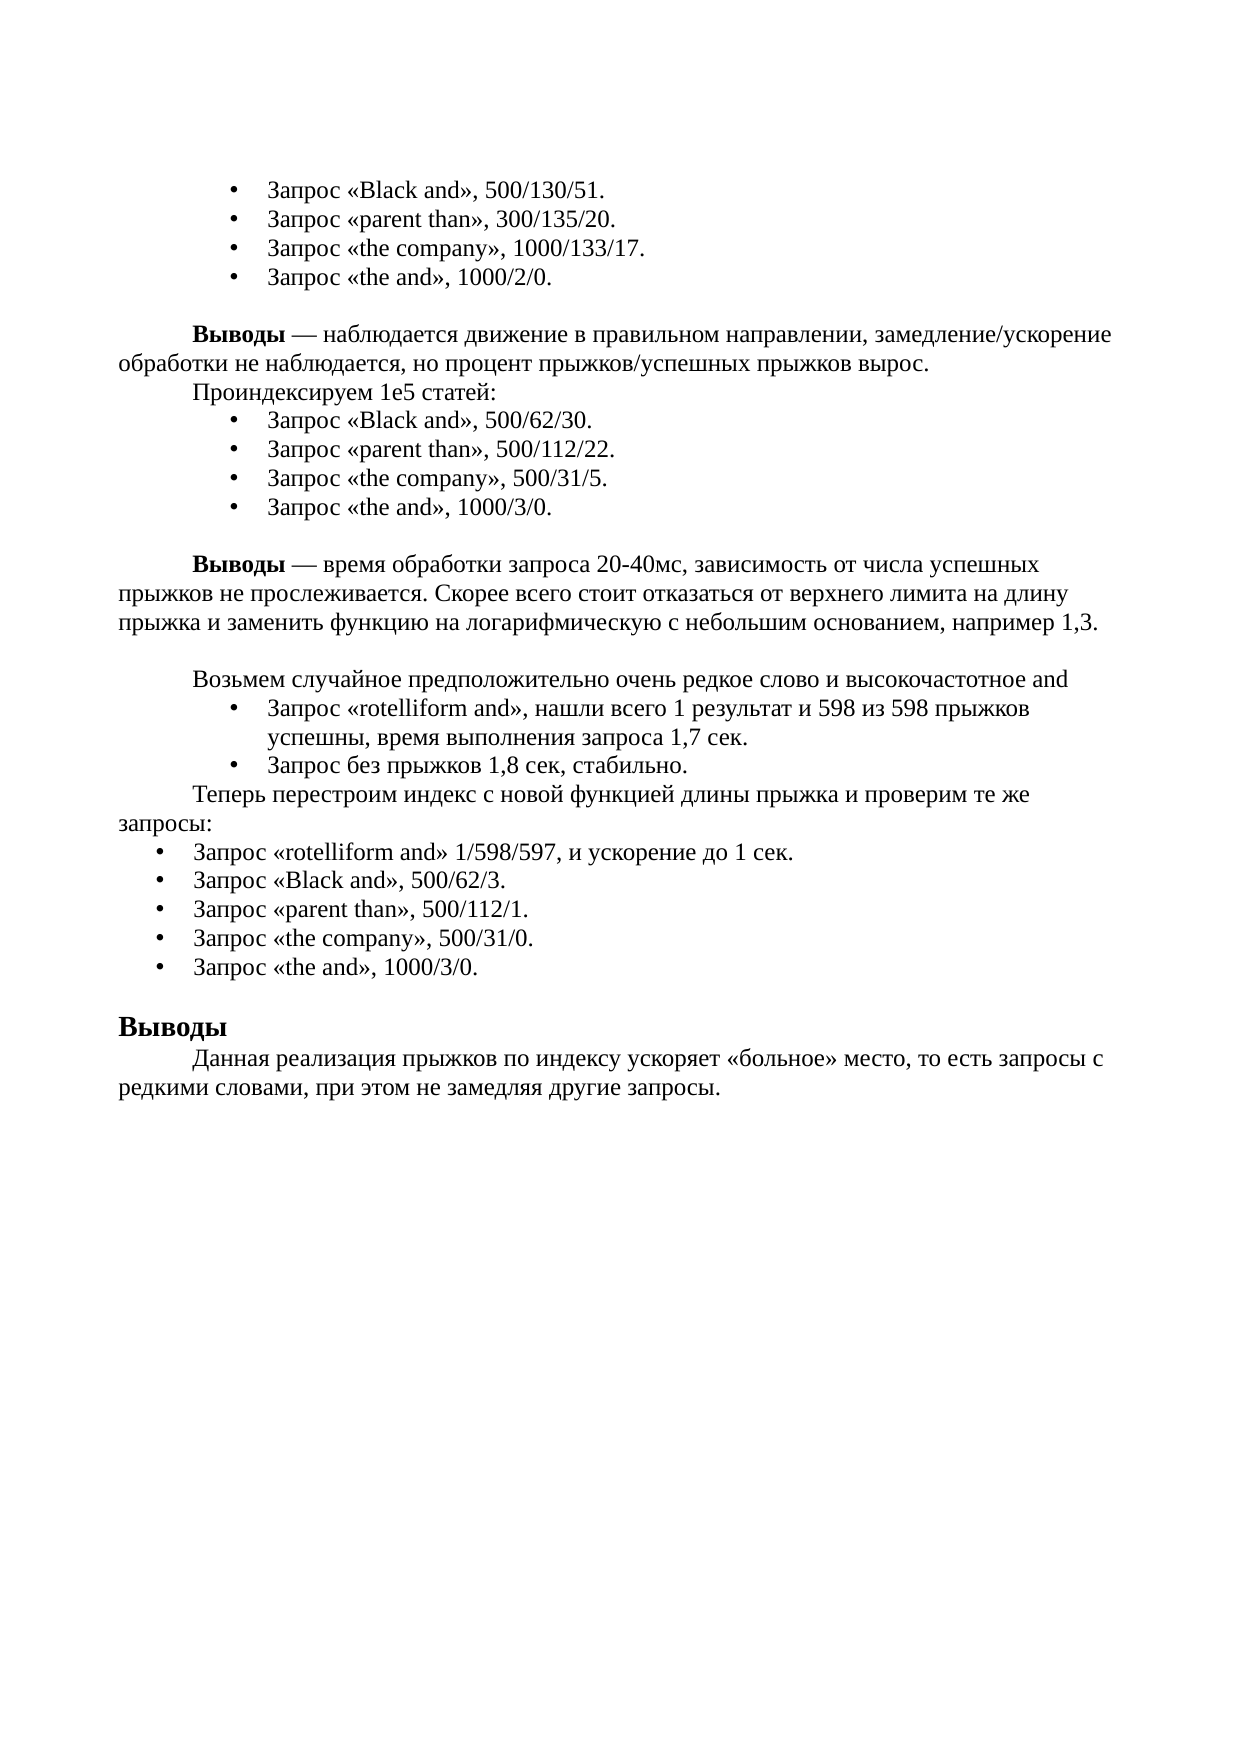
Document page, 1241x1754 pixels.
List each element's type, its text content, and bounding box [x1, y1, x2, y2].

list Запрос «Black and», 500/62/30. [229, 406, 1122, 434]
list Запрос без прыжков 1,8 сек, стабильно. [229, 751, 1122, 779]
list Запрос «parent than», 500/112/1. [156, 894, 1122, 923]
text Возьмем случайное предположительно очень редкое слово и высокочастотное and [118, 664, 1122, 693]
text Выводы — время обработки запроса 20-40мс, зависимость от числа успешных прыжков не прослеживается. Скорее всего стоит отказаться от верхнего лимита на длину прыжка и заменить функцию на логарифмическую с небольшим основанием, например 1,3. [118, 549, 1122, 636]
text Данная реализация прыжков по индексу ускоряет «больное» место, то есть запросы с редкими словами, при этом не замедляя другие запросы. [118, 1043, 1122, 1100]
text Выводы [118, 1009, 1122, 1043]
list Запрос «parent than», 300/135/20. [229, 204, 1122, 233]
text Выводы — наблюдается движение в правильном направлении, замедление/ускорение обработки не наблюдается, но процент прыжков/успешных прыжков вырос. [118, 319, 1122, 377]
list Запрос «rotelliform and» 1/598/597, и ускорение до 1 сек. [156, 837, 1122, 866]
text Теперь перестроим индекс с новой функцией длины прыжка и проверим те же запросы: [118, 779, 1122, 837]
list Запрос «the company», 500/31/0. [156, 923, 1122, 952]
text Проиндексируем 1е5 статей: [118, 377, 1122, 406]
list Запрос «the company», 1000/133/17. [229, 233, 1122, 262]
list Запрос «Black and», 500/62/3. [156, 866, 1122, 894]
list Запрос «the and», 1000/3/0. [229, 492, 1122, 521]
list Запрос «the and», 1000/3/0. [156, 952, 1122, 981]
list Запрос «parent than», 500/112/22. [229, 434, 1122, 463]
list Запрос «the company», 500/31/5. [229, 463, 1122, 492]
list Запрос «Black and», 500/130/51. [229, 176, 1122, 204]
list Запрос «the and», 1000/2/0. [229, 262, 1122, 291]
list Запрос «rotelliform and», нашли всего 1 результат и 598 из 598 прыжков успешны, время выполнения запроса 1,7 сек. [229, 693, 1122, 751]
